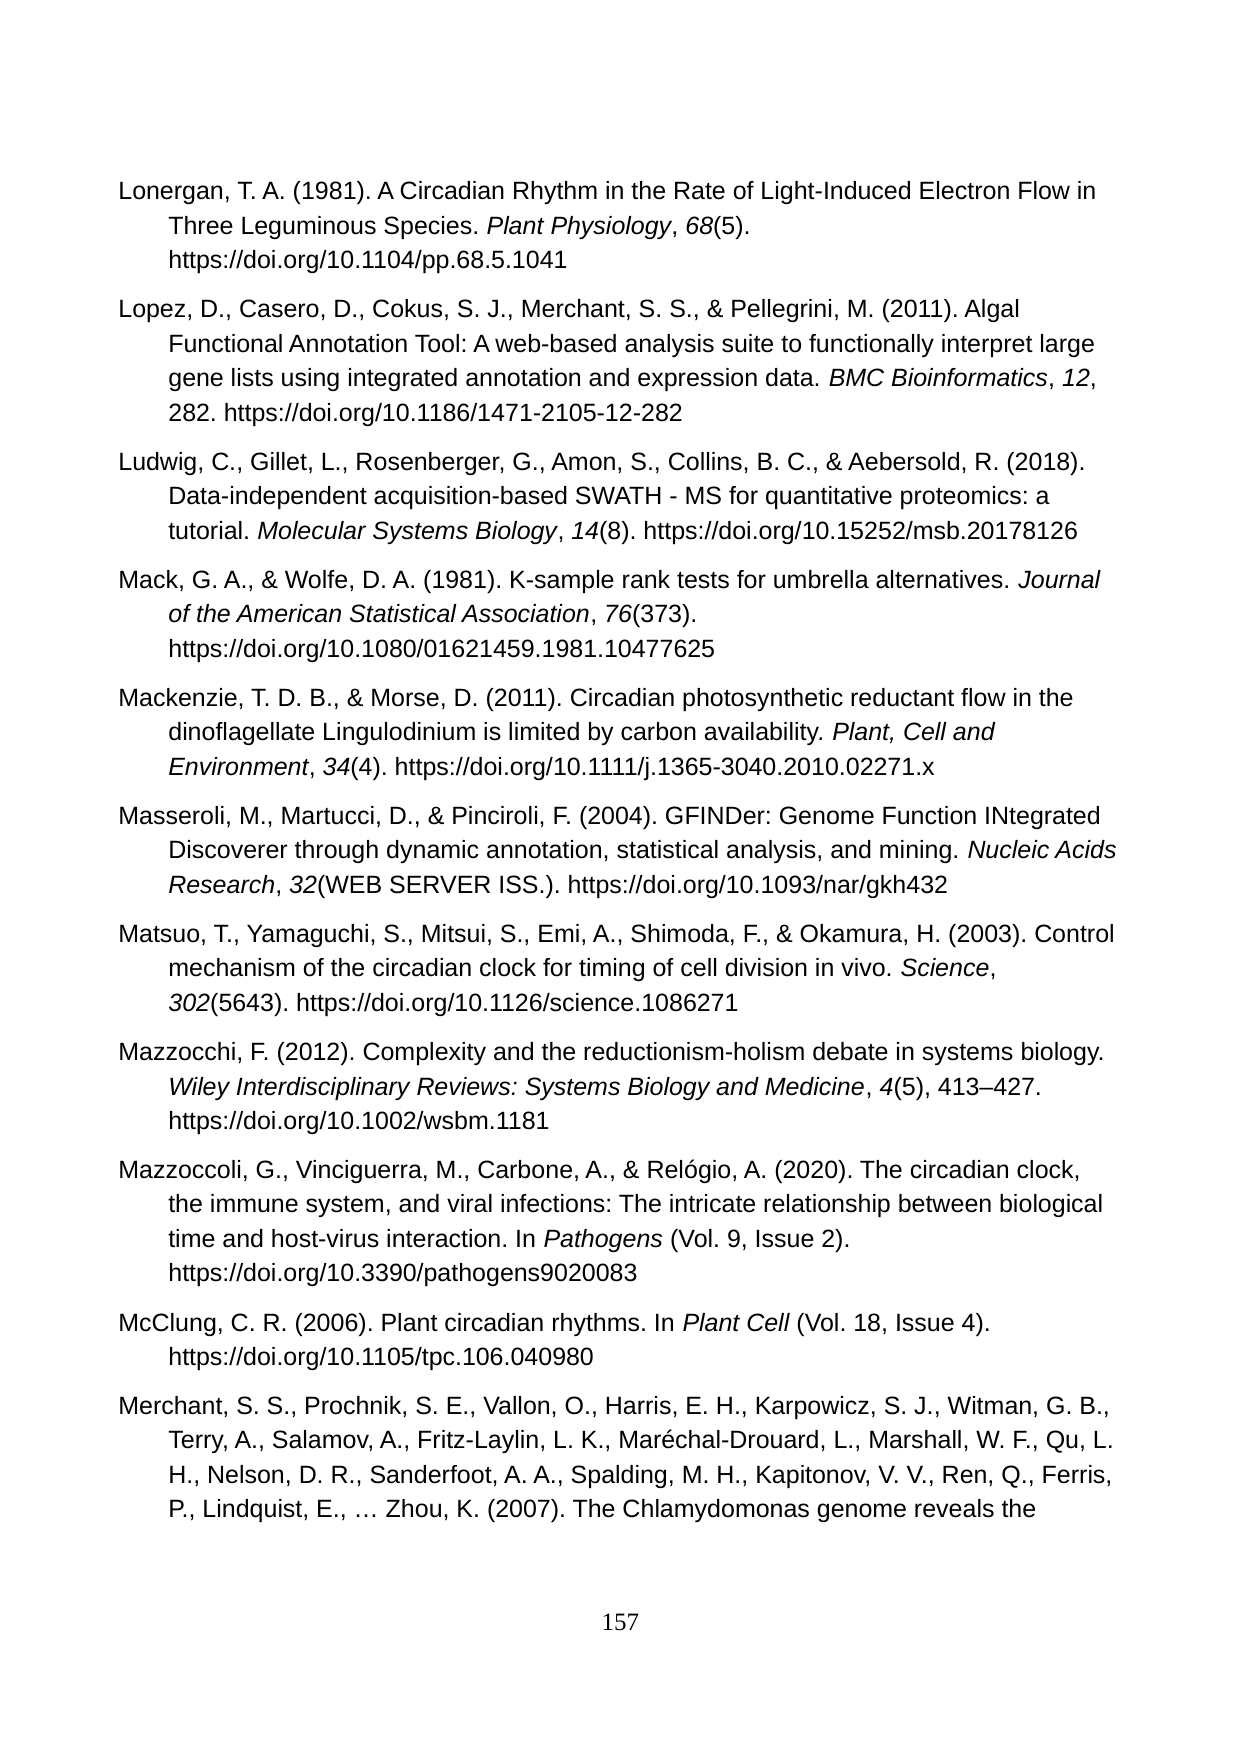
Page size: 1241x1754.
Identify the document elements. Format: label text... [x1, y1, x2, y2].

text Ludwig, C., Gillet, L., Rosenberger, G., Amon, S., Collins, B. C., & Aebersold, R. (2018). Data‐independent acquisition‐based SWATH ‐ MS for quantitative proteomics: a tutorial. Molecular Systems Biology, 14(8). https://doi.org/10.15252/msb.20178126 [118, 447, 1122, 544]
text Mack, G. A., & Wolfe, D. A. (1981). K-sample rank tests for umbrella alternatives. Journal of the American Statistical Association, 76(373). https://doi.org/10.1080/01621459.1981.10477625 [118, 565, 1122, 663]
text Mazzoccoli, G., Vinciguerra, M., Carbone, A., & Relógio, A. (2020). The circadian clock, the immune system, and viral infections: The intricate relationship between biological time and host-virus interaction. In Pathogens (Vol. 9, Issue 2). https://doi.org/10.3390/pathogens9020083 [118, 1155, 1122, 1287]
text Masseroli, M., Martucci, D., & Pinciroli, F. (2004). GFINDer: Genome Function INtegrated Discoverer through dynamic annotation, statistical analysis, and mining. Nucleic Acids Research, 32(WEB SERVER ISS.). https://doi.org/10.1093/nar/gkh432 [118, 801, 1122, 899]
text Mazzocchi, F. (2012). Complexity and the reductionism-holism debate in systems biology. Wiley Interdisciplinary Reviews: Systems Biology and Medicine, 4(5), 413–427. https://doi.org/10.1002/wsbm.1181 [118, 1037, 1122, 1135]
text Matsuo, T., Yamaguchi, S., Mitsui, S., Emi, A., Shimoda, F., & Okamura, H. (2003). Control mechanism of the circadian clock for timing of cell division in vivo. Science, 302(5643). https://doi.org/10.1126/science.1086271 [118, 919, 1122, 1017]
text Lopez, D., Casero, D., Cokus, S. J., Merchant, S. S., & Pellegrini, M. (2011). Algal Functional Annotation Tool: A web-based analysis suite to functionally interpret large gene lists using integrated annotation and expression data. BMC Bioinformatics, 12, 282. https://doi.org/10.1186/1471-2105-12-282 [118, 294, 1122, 427]
text McClung, C. R. (2006). Plant circadian rhythms. In Plant Cell (Vol. 18, Issue 4). https://doi.org/10.1105/tpc.106.040980 [118, 1307, 1122, 1371]
text Lonergan, T. A. (1981). A Circadian Rhythm in the Rate of Light-Induced Electron Flow in Three Leguminous Species. Plant Physiology, 68(5). https://doi.org/10.1104/pp.68.5.1041 [118, 176, 1122, 274]
text Merchant, S. S., Prochnik, S. E., Vallon, O., Harris, E. H., Karpowicz, S. J., Witman, G. B., Terry, A., Salamov, A., Fritz-Laylin, L. K., Maréchal-Drouard, L., Marshall, W. F., Qu, L. H., Nelson, D. R., Sanderfoot, A. A., Spalding, M. H., Kapitonov, V. V., Ren, Q., Ferris, P., Lindquist, E., … Zhou, K. (2007). The Chlamydomonas genome reveals the [118, 1391, 1122, 1523]
text Mackenzie, T. D. B., & Morse, D. (2011). Circadian photosynthetic reductant flow in the dinoflagellate Lingulodinium is limited by carbon availability. Plant, Cell and Environment, 34(4). https://doi.org/10.1111/j.1365-3040.2010.02271.x [118, 683, 1122, 781]
